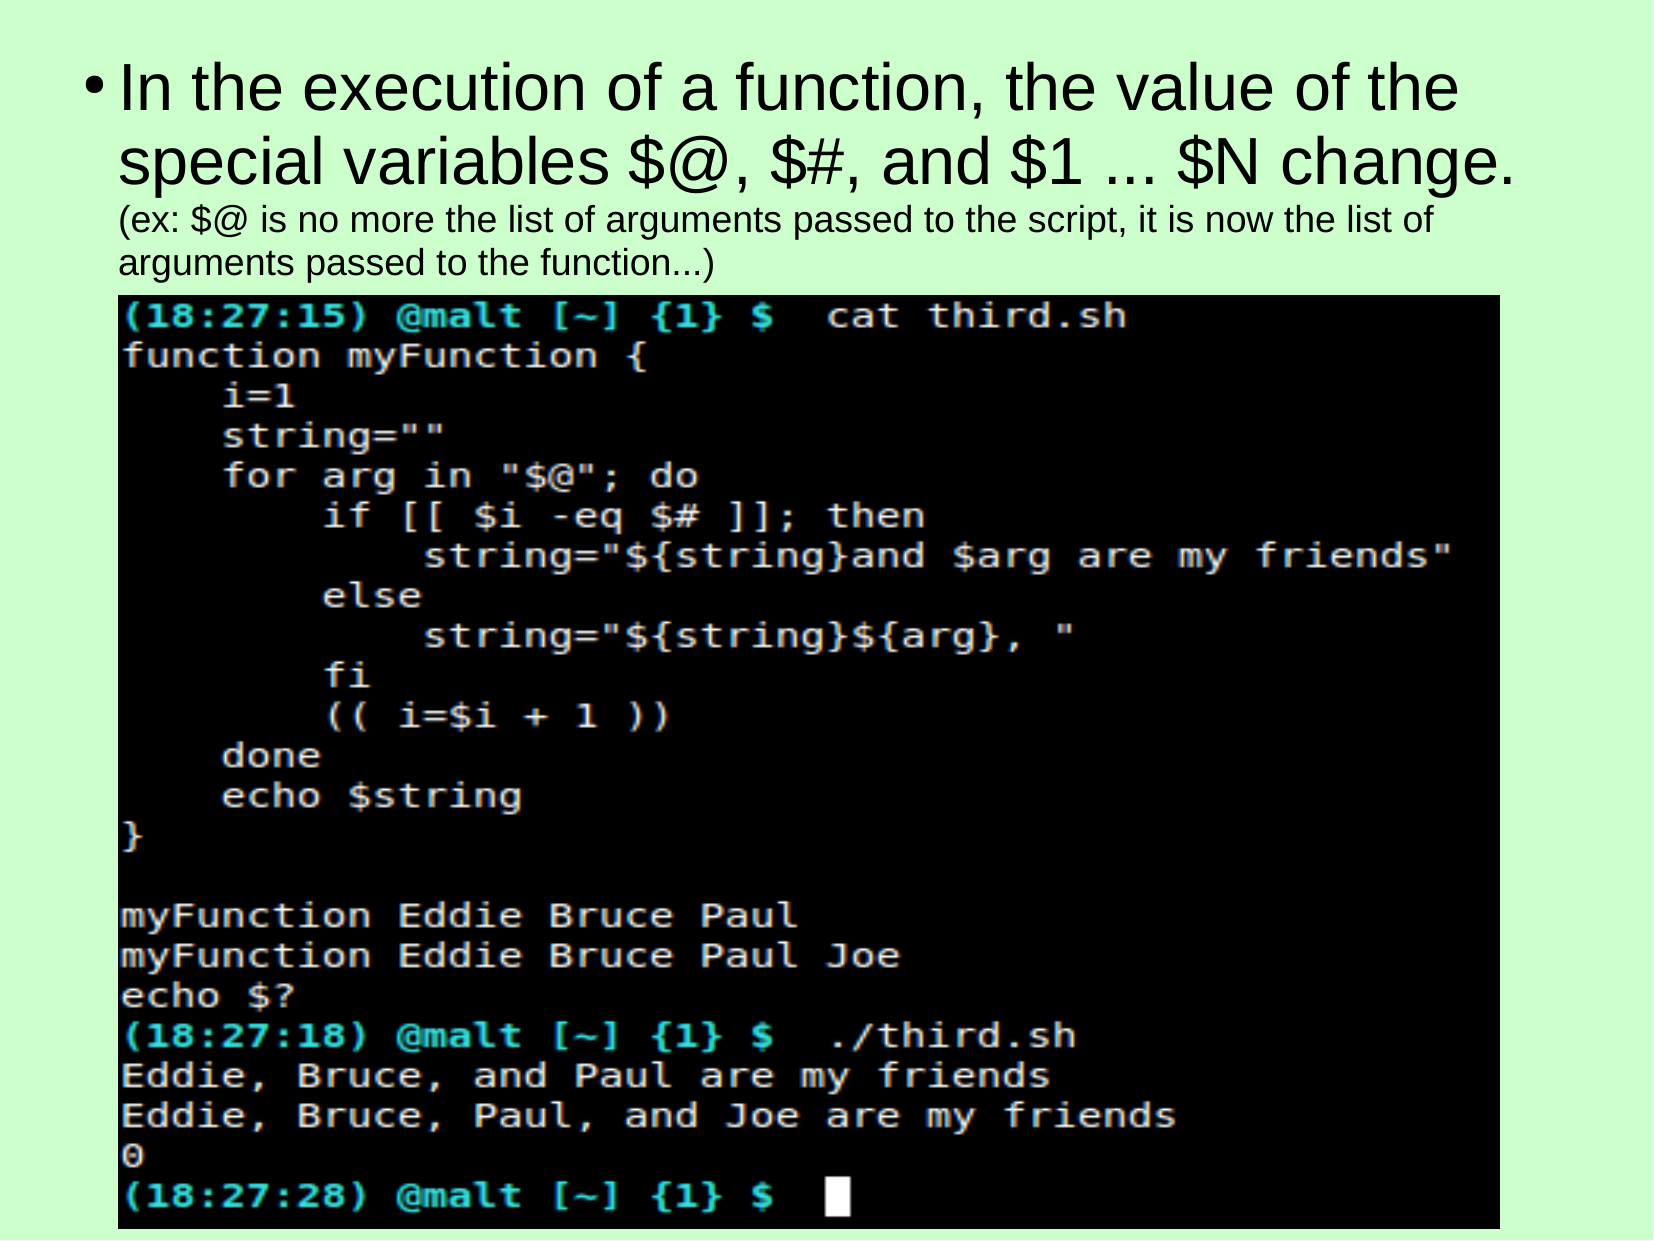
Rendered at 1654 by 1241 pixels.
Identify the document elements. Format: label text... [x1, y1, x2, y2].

picture [118, 295, 1501, 1229]
subtitle In the execution of a function, the value of the special variables $@, $#, and $1 ... $N change. (ex: $@ is no more the list of arguments passed to the script, it is now the list of arguments passed to the function...) [82, 49, 1571, 1010]
